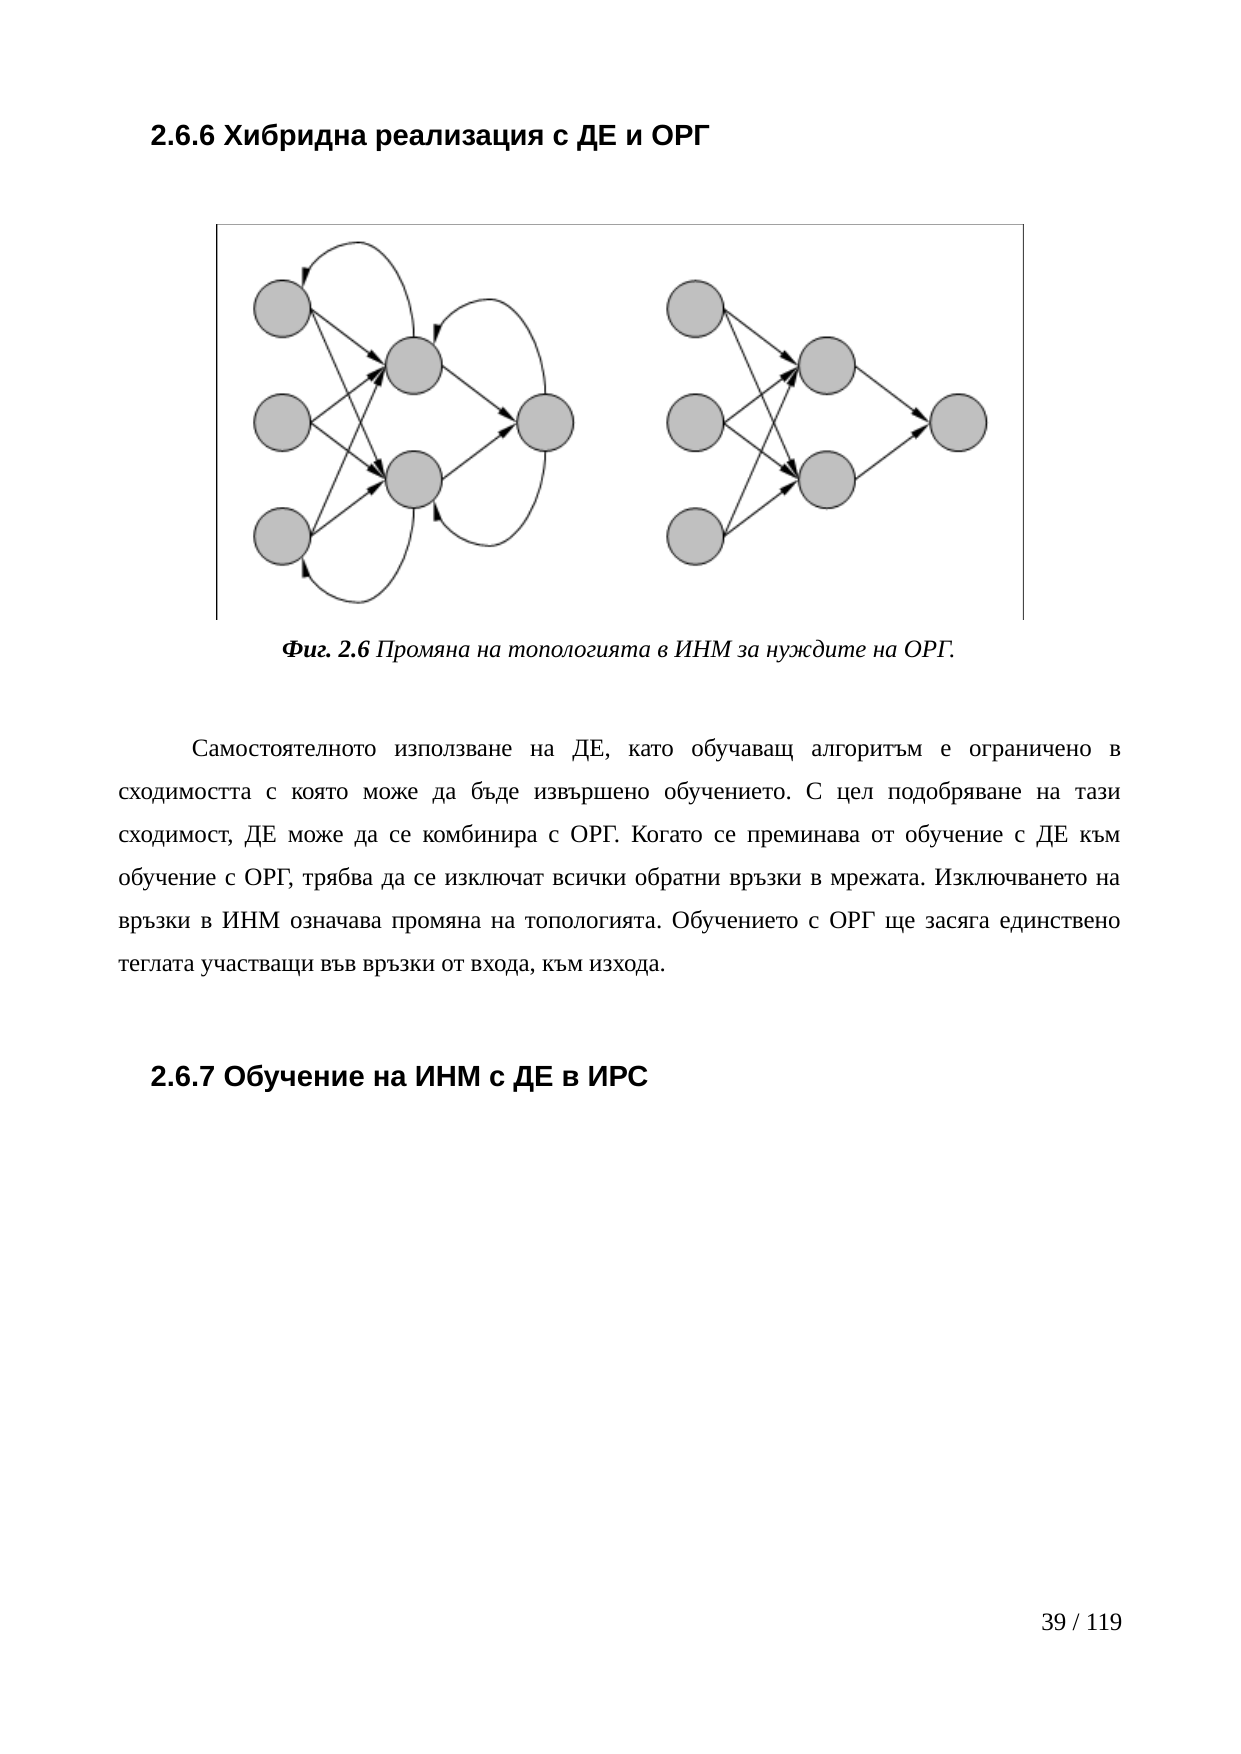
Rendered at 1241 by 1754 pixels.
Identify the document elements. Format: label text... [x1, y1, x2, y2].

subtitle 2.6.7 Обучение на ИНМ с ДЕ в ИРС [118, 1059, 1122, 1093]
text Фиг. 2.6 Промяна на топологията в ИНМ за нуждите на ОРГ. [118, 237, 1122, 663]
text Самостоятелното използване на ДЕ, като обучаващ алгоритъм е ограничено в сходимостта с която може да бъде извършено обучението. С цел подобряване на тази сходимост, ДЕ може да се комбинира с ОРГ. Когато се преминава от обучение с ДЕ към обучение с ОРГ, трябва да се изключат всички обратни връзки в мрежата. Изключването на връзки в ИНМ означава промяна на топологията. Обучението с ОРГ ще засяга единствено теглата участващи във връзки от входа, към изхода. [118, 733, 1122, 977]
subtitle 2.6.6 Хибридна реализация с ДЕ и ОРГ [118, 118, 1122, 152]
